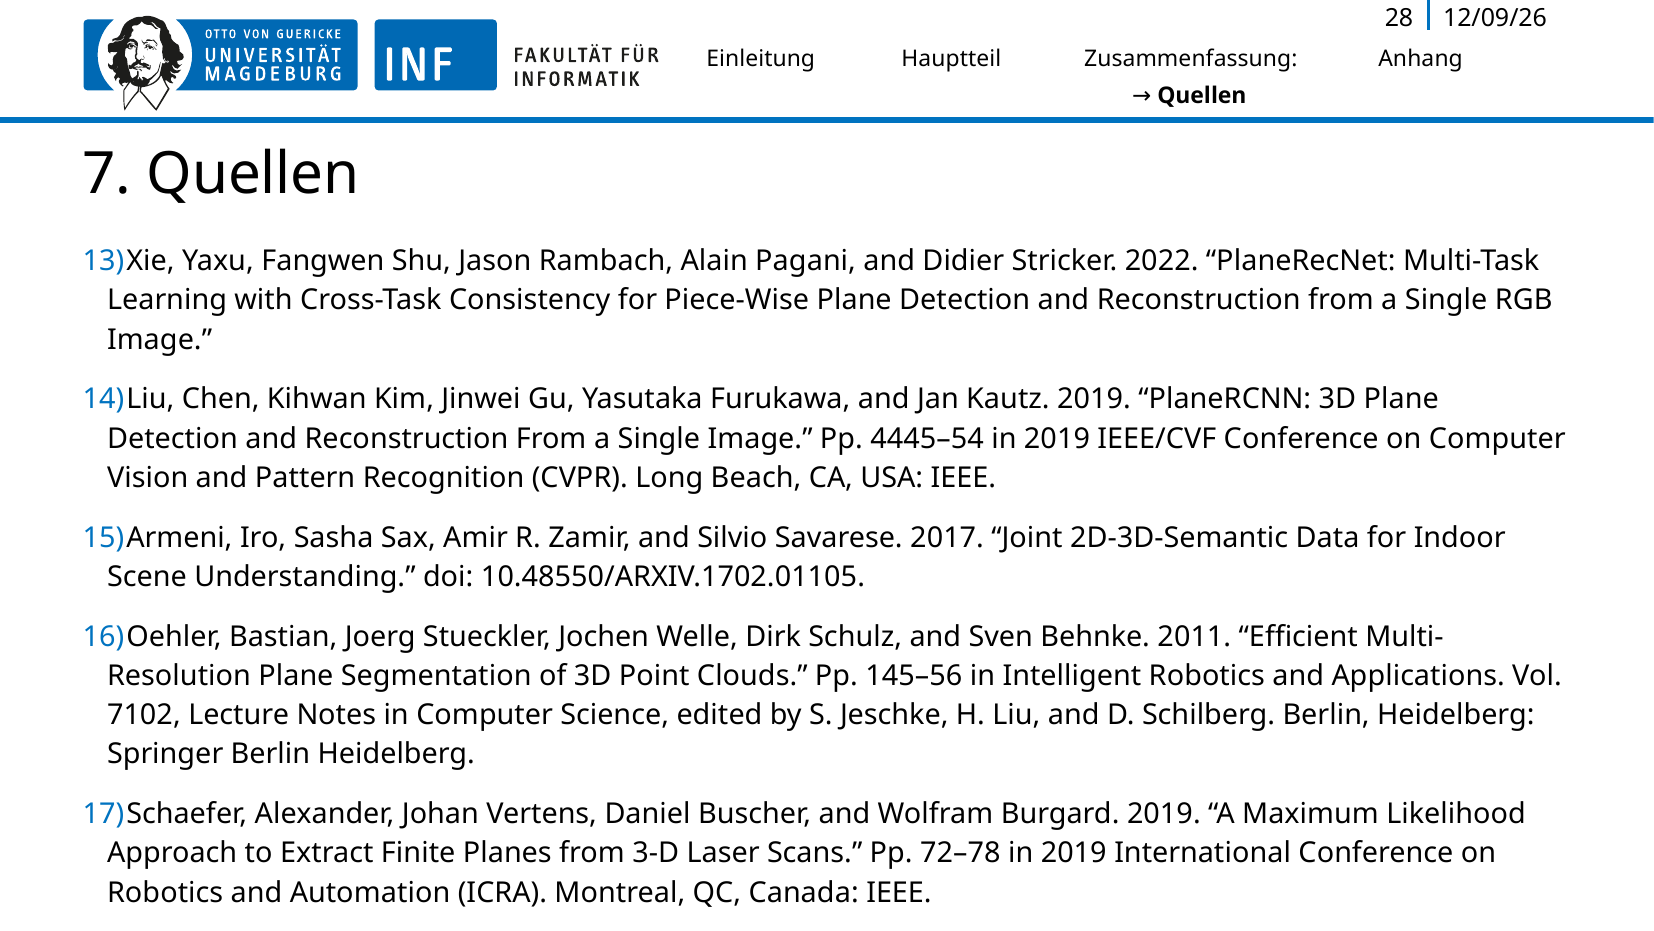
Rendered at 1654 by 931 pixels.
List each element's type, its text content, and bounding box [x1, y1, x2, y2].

title 7. Quellen [82, 131, 1571, 211]
list Xie, Yaxu, Fangwen Shu, Jason Rambach, Alain Pagani, and Didier Stricker. 2022. “PlaneRecNet: Multi-Task Learning with Cross-Task Consistency for Piece-Wise Plane Detection and Reconstruction from a Single RGB Image.” Liu, Chen, Kihwan Kim, Jinwei Gu, Yasutaka Furukawa, and Jan Kautz. 2019. “PlaneRCNN: 3D Plane Detection and Reconstruction From a Single Image.” Pp. 4445–54 in 2019 IEEE/CVF Conference on Computer Vision and Pattern Recognition (CVPR). Long Beach, CA, USA: IEEE. Armeni, Iro, Sasha Sax, Amir R. Zamir, and Silvio Savarese. 2017. “Joint 2D-3D-Semantic Data for Indoor Scene Understanding.” doi: 10.48550/ARXIV.1702.01105. Oehler, Bastian, Joerg Stueckler, Jochen Welle, Dirk Schulz, and Sven Behnke. 2011. “Efficient Multi-Resolution Plane Segmentation of 3D Point Clouds.” Pp. 145–56 in Intelligent Robotics and Applications. Vol. 7102, Lecture Notes in Computer Science, edited by S. Jeschke, H. Liu, and D. Schilberg. Berlin, Heidelberg: Springer Berlin Heidelberg. Schaefer, Alexander, Johan Vertens, Daniel Buscher, and Wolfram Burgard. 2019. “A Maximum Likelihood Approach to Extract Finite Planes from 3-D Laser Scans.” Pp. 72–78 in 2019 International Conference on Robotics and Automation (ICRA). Montreal, QC, Canada: IEEE. [82, 240, 1571, 916]
